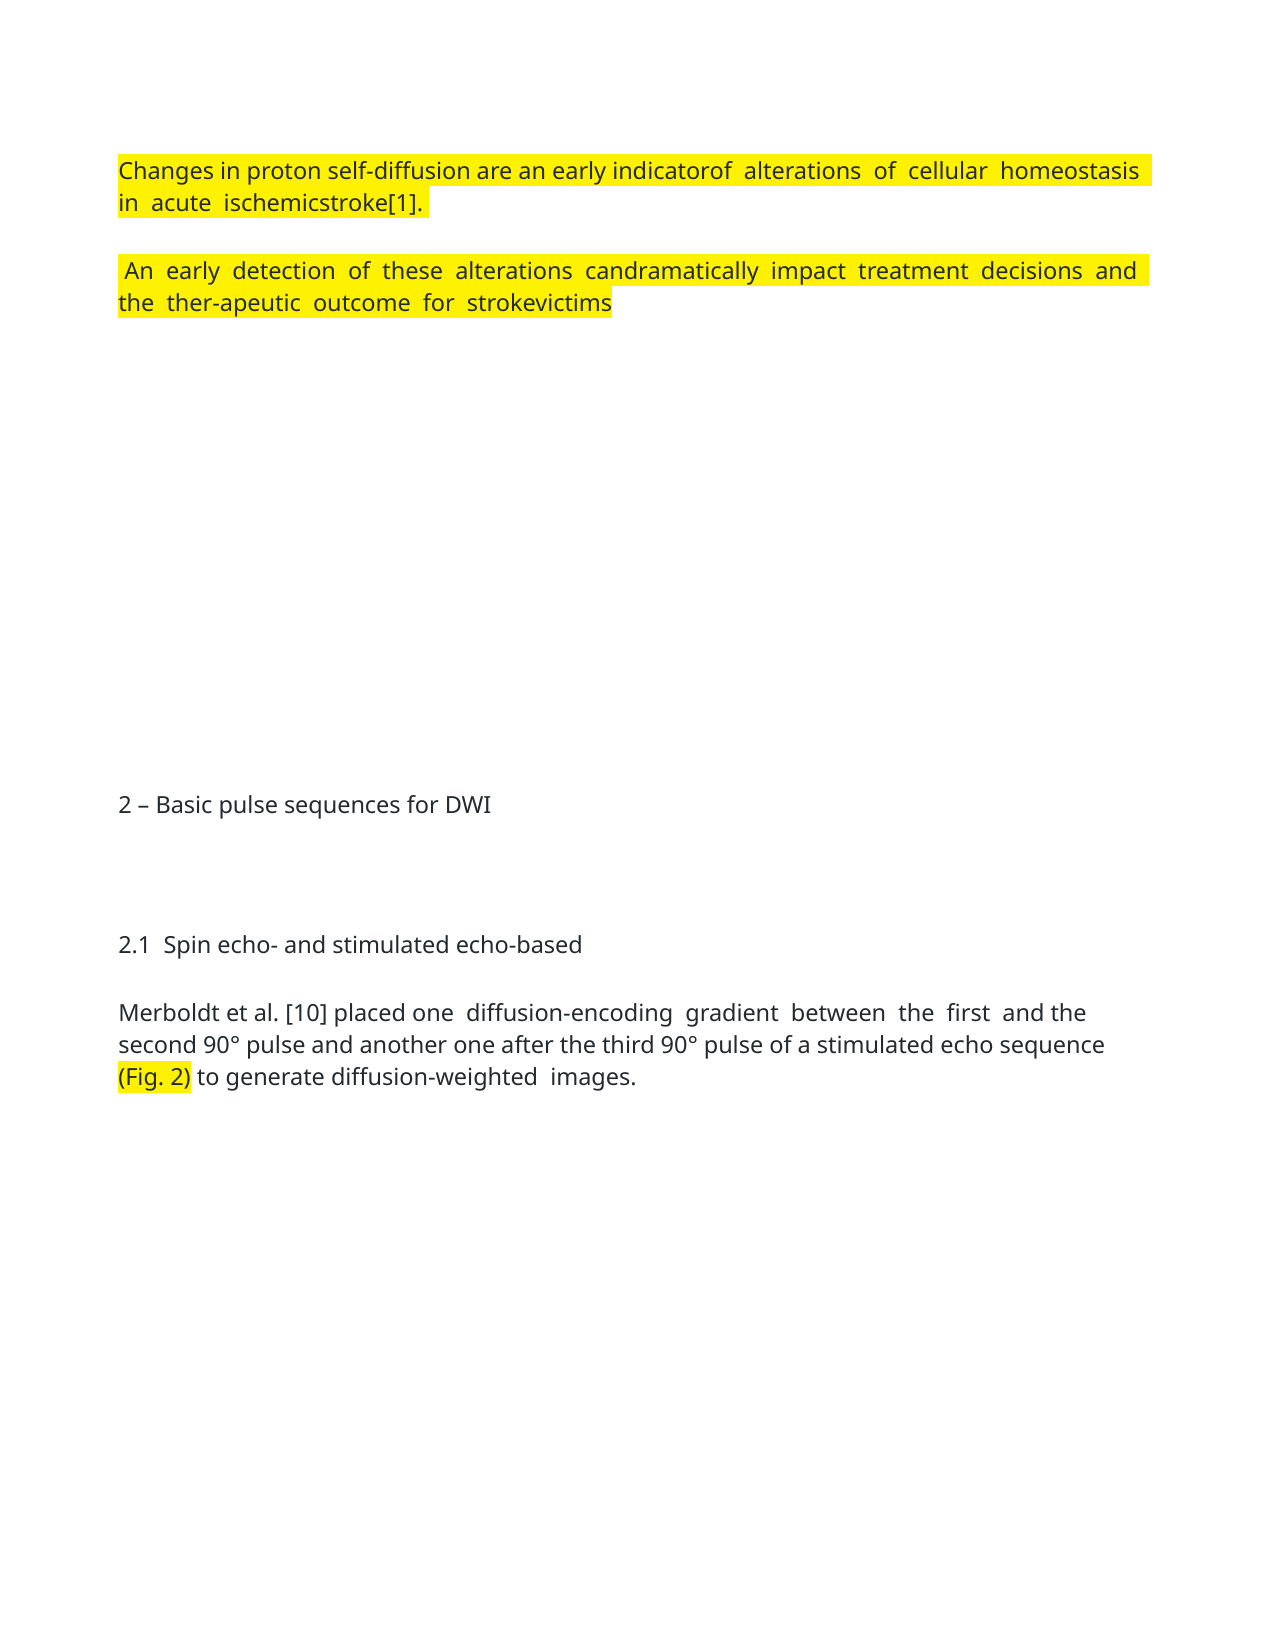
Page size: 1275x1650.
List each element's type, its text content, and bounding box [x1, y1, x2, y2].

text Merboldt et al. [10] placed one diffusion-encoding gradient between the first and the second 90° pulse and another one after the third 90° pulse of a stimulated echo sequence (Fig. 2) to generate diffusion-weighted images. [118, 997, 1157, 1093]
text 2 – Basic pulse sequences for DWI [118, 788, 1157, 820]
text Changes in proton self-diffusion are an early indicatorof alterations of cellular homeostasis in acute ischemicstroke[1]. [118, 154, 1157, 218]
text An early detection of these alterations candramatically impact treatment decisions and the ther-apeutic outcome for strokevictims [118, 254, 1157, 318]
text 2.1 Spin echo- and stimulated echo-based [118, 929, 1157, 961]
